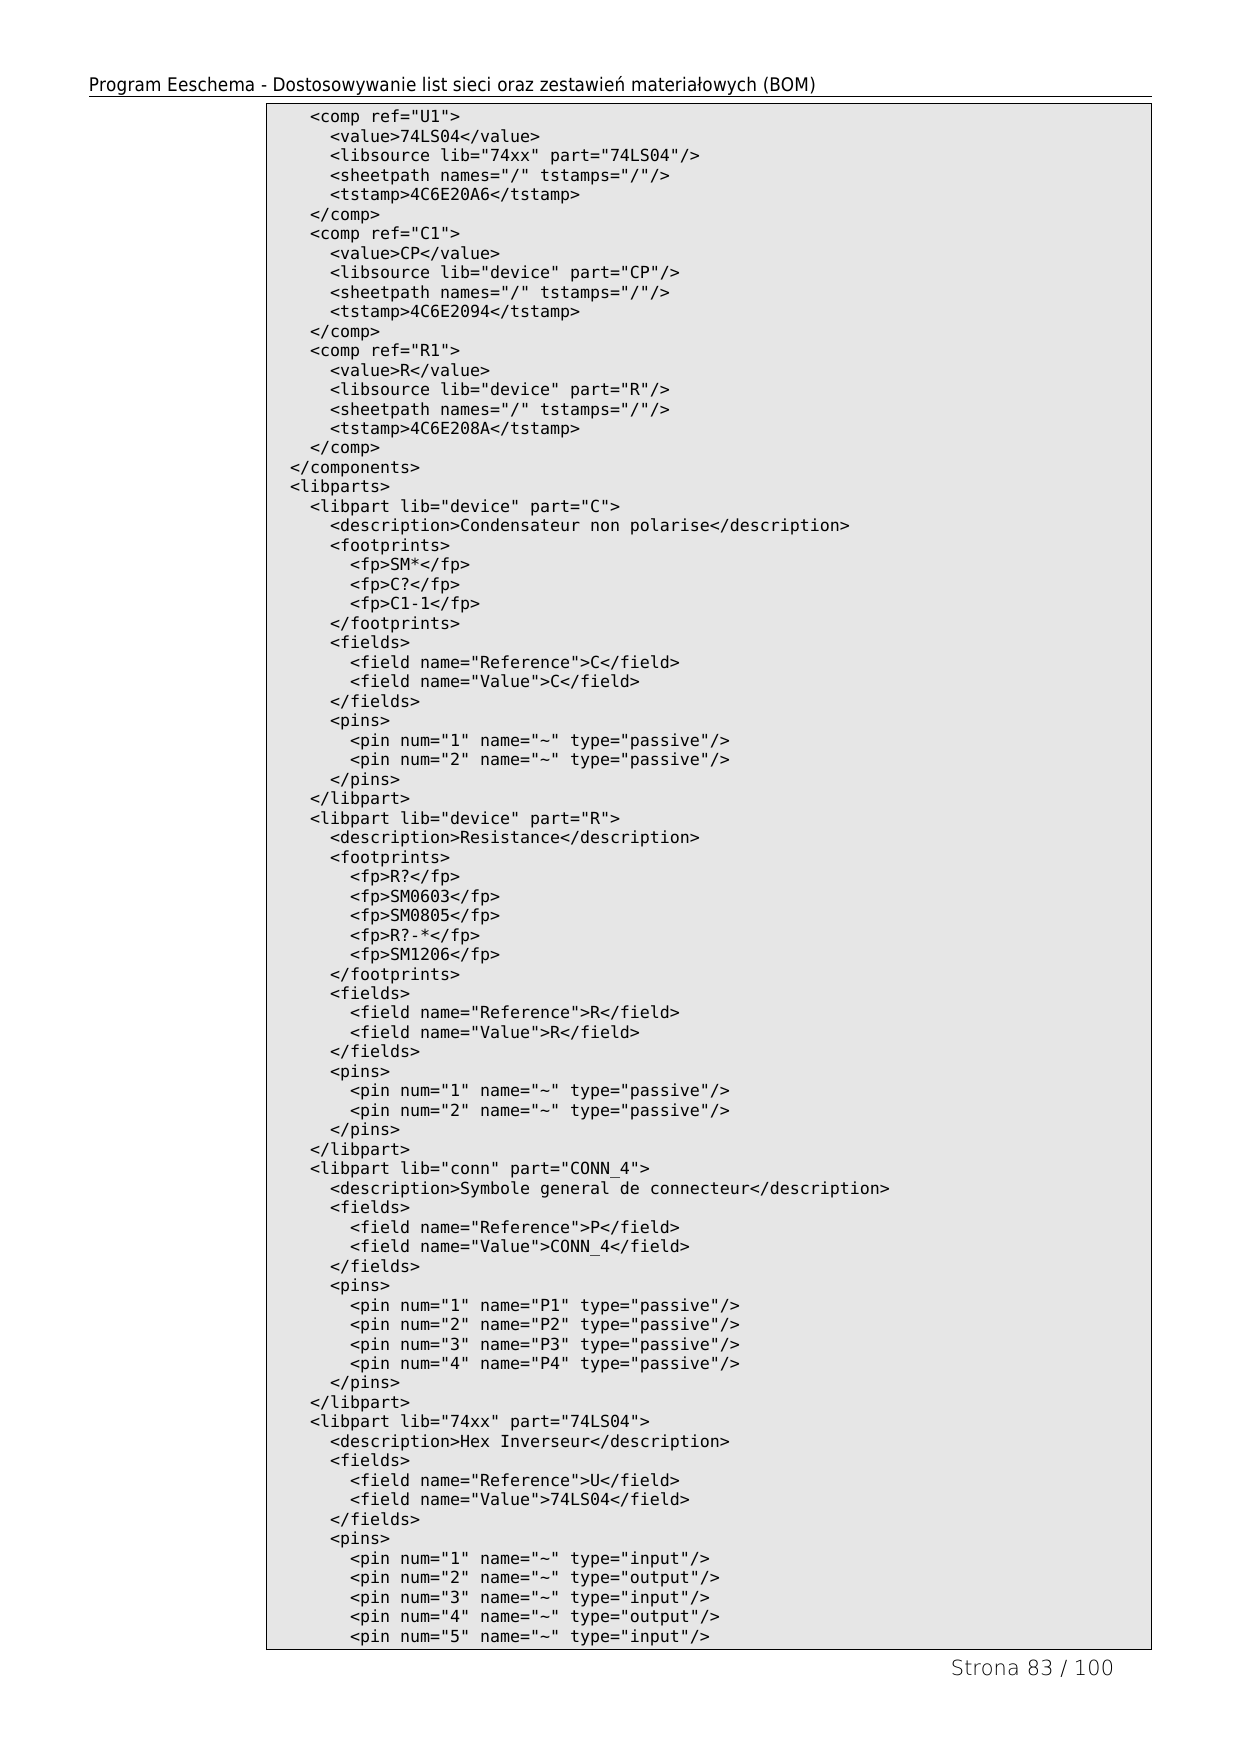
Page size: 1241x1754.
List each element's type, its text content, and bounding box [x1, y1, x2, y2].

text <libsource lib="74xx" part="74LS04"/> [267, 142, 1151, 162]
text <sheetpath names="/" tstamps="/"/> [267, 396, 1151, 415]
text <libpart lib="device" part="C"> [267, 493, 1151, 512]
text <value>R</value> [267, 357, 1151, 376]
text <comp ref="U1"> [267, 104, 1151, 123]
text <tstamp>4C6E208A</tstamp> [267, 415, 1151, 434]
text <tstamp>4C6E20A6</tstamp> [267, 181, 1151, 201]
text <fp>SM*</fp> <fp>C?</fp> <fp>C1-1</fp> </footprints> <fields> <field name="Reference">C</field> <field name="Value">C</field> </fields> <pins> <pin num="1" name="~" type="passive"/> <pin num="2" name="~" type="passive"/> </pins> </libpart> <libpart lib="device" part="R"> <description>Resistance</description> <footprints> <fp>R?</fp> <fp>SM0603</fp> <fp>SM0805</fp> <fp>R?-*</fp> <fp>SM1206</fp> </footprints> <fields> <field name="Reference">R</field> <field name="Value">R</field> </fields> <pins> <pin num="1" name="~" type="passive"/> <pin num="2" name="~" type="passive"/> </pins> </libpart> <libpart lib="conn" part="CONN_4"> <description>Symbole general de connecteur</description> <fields> <field name="Reference">P</field> <field name="Value">CONN_4</field> </fields> <pins> <pin num="1" name="P1" type="passive"/> <pin num="2" name="P2" type="passive"/> <pin num="3" name="P3" type="passive"/> <pin num="4" name="P4" type="passive"/> </pins> </libpart> <libpart lib="74xx" part="74LS04"> <description>Hex Inverseur</description> <fields> <field name="Reference">U</field> <field name="Value">74LS04</field> </fields> <pins> <pin num="1" name="~" type="input"/> <pin num="2" name="~" type="output"/> <pin num="3" name="~" type="input"/> <pin num="4" name="~" type="output"/> <pin num="5" name="~" type="input"/> [267, 551, 1151, 1649]
text <footprints> [267, 532, 1151, 551]
text <value>CP</value> [267, 240, 1151, 259]
text </comp> [267, 434, 1151, 454]
text <libparts> [267, 473, 1151, 493]
text </components> [267, 454, 1151, 473]
text <libsource lib="device" part="CP"/> [267, 259, 1151, 279]
text <comp ref="R1"> [267, 337, 1151, 357]
text <libsource lib="device" part="R"/> [267, 376, 1151, 396]
text <comp ref="C1"> [267, 220, 1151, 240]
text </comp> [267, 201, 1151, 220]
text <description>Condensateur non polarise</description> [267, 512, 1151, 532]
text </comp> [267, 318, 1151, 337]
text <sheetpath names="/" tstamps="/"/> [267, 279, 1151, 298]
text <value>74LS04</value> [267, 123, 1151, 142]
text <tstamp>4C6E2094</tstamp> [267, 298, 1151, 318]
text <sheetpath names="/" tstamps="/"/> [267, 162, 1151, 181]
